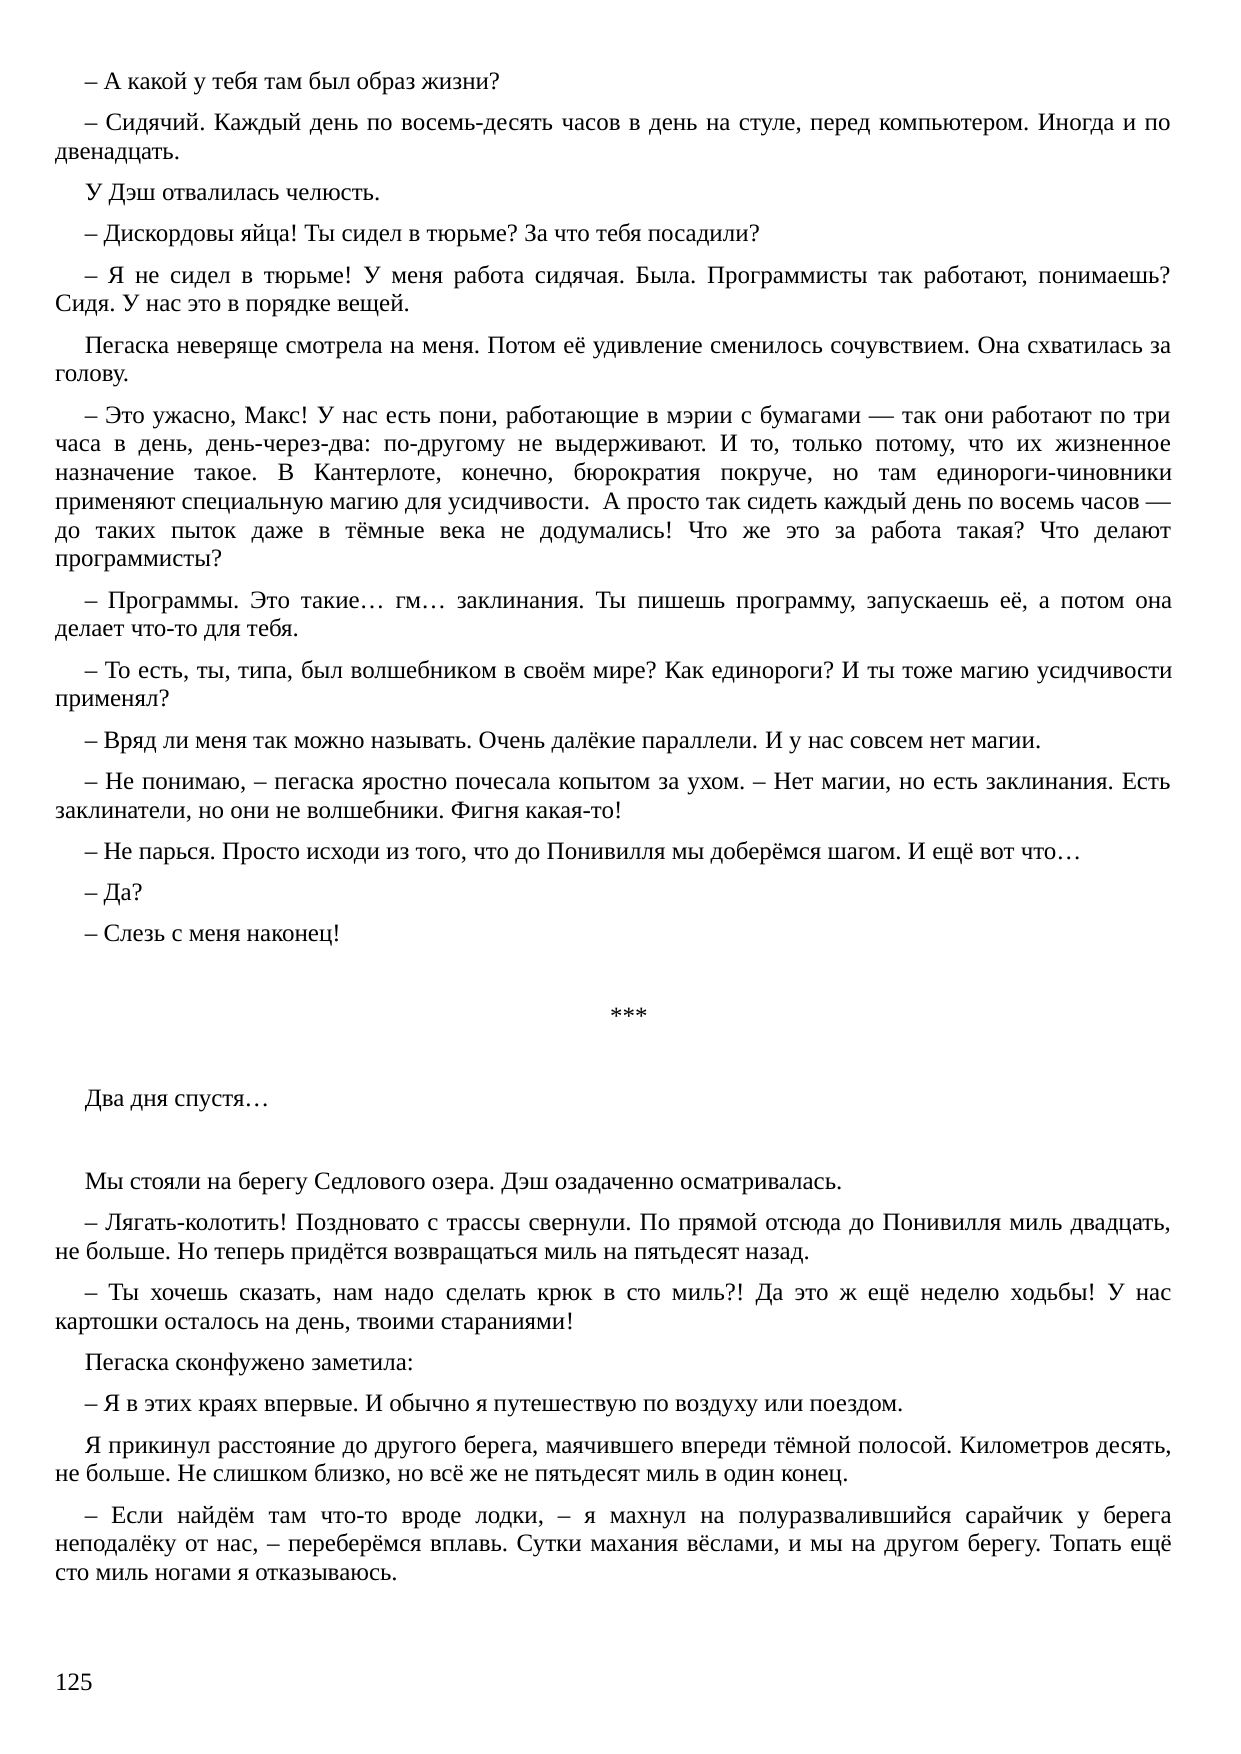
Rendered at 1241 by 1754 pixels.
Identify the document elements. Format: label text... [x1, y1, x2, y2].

text – Ты хочешь сказать, нам надо сделать крюк в сто миль?! Да это ж ещё неделю ходьбы! У нас картошки осталось на день, твоими стараниями! [55, 1277, 1173, 1335]
text Мы стояли на берегу Седлового озера. Дэш озадаченно осматривалась. [55, 1166, 1173, 1195]
text – А какой у тебя там был образ жизни? [55, 66, 1173, 95]
text *** [55, 1001, 1173, 1030]
text Пегаска неверяще смотрела на меня. Потом её удивление сменилось сочувствием. Она схватилась за голову. [55, 330, 1173, 387]
text – Слезь с меня наконец! [55, 918, 1173, 947]
text – Не понимаю, – пегаска яростно почесала копытом за ухом. – Нет магии, но есть заклинания. Есть заклинатели, но они не волшебники. Фигня какая-то! [55, 766, 1173, 823]
text – Дискордовы яйца! Ты сидел в тюрьме? За что тебя посадили? [55, 218, 1173, 247]
text Я прикинул расстояние до другого берега, маячившего впереди тёмной полосой. Километров десять, не больше. Не слишком близко, но всё же не пятьдесят миль в один конец. [55, 1430, 1173, 1487]
text – Вряд ли меня так можно называть. Очень далёкие параллели. И у нас совсем нет магии. [55, 725, 1173, 753]
text Два дня спустя… [55, 1083, 1173, 1112]
text Пегаска сконфужено заметила: [55, 1347, 1173, 1376]
text – То есть, ты, типа, был волшебником в своём мире? Как единороги? И ты тоже магию усидчивости применял? [55, 655, 1173, 712]
text – Я в этих краях впервые. И обычно я путешествую по воздуху или поездом. [55, 1388, 1173, 1417]
text – Да? [55, 877, 1173, 906]
text – Программы. Это такие… гм… заклинания. Ты пишешь программу, запускаешь её, а потом она делает что-то для тебя. [55, 585, 1173, 642]
text – Сидячий. Каждый день по восемь-десять часов в день на стуле, перед компьютером. Иногда и по двенадцать. [55, 107, 1173, 165]
text – Не парься. Просто исходи из того, что до Понивилля мы доберёмся шагом. И ещё вот что… [55, 836, 1173, 865]
text – Если найдём там что-то вроде лодки, – я махнул на полуразвалившийся сарайчик у берега неподалёку от нас, – переберёмся вплавь. Сутки махания вёслами, и мы на другом берегу. Топать ещё сто миль ногами я отказываюсь. [55, 1500, 1173, 1586]
text – Лягать-колотить! Поздновато с трассы свернули. По прямой отсюда до Понивилля миль двадцать, не больше. Но теперь придётся возвращаться миль на пятьдесят назад. [55, 1207, 1173, 1265]
text У Дэш отвалилась челюсть. [55, 177, 1173, 206]
text – Я не сидел в тюрьме! У меня работа сидячая. Была. Программисты так работают, понимаешь? Сидя. У нас это в порядке вещей. [55, 260, 1173, 317]
text – Это ужасно, Макс! У нас есть пони, работающие в мэрии с бумагами — так они работают по три часа в день, день-через-два: по-другому не выдерживают. И то, только потому, что их жизненное назначение такое. В Кантерлоте, конечно, бюрократия покруче, но там единороги-чиновники применяют специальную магию для усидчивости. А просто так сидеть каждый день по восемь часов — до таких пыток даже в тёмные века не додумались! Что же это за работа такая? Что делают программисты? [55, 400, 1173, 572]
